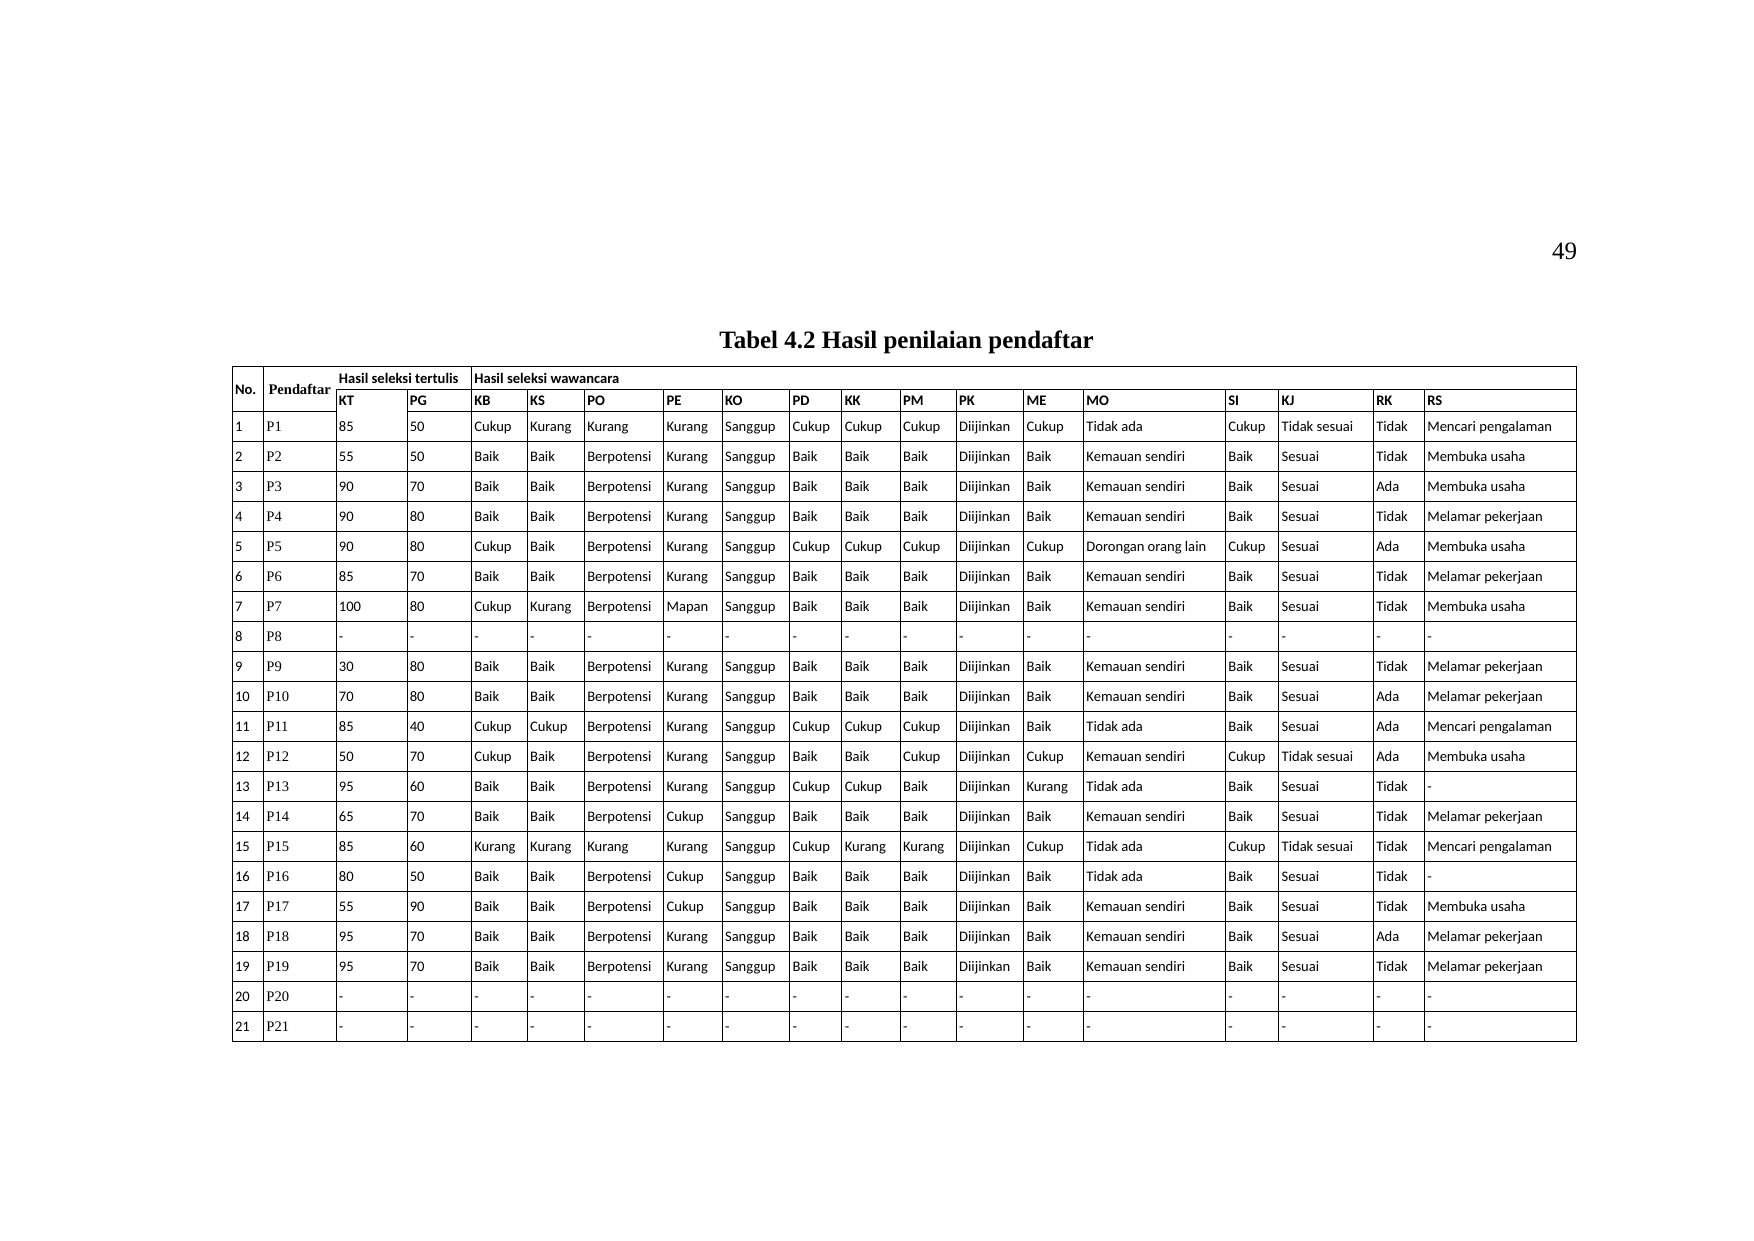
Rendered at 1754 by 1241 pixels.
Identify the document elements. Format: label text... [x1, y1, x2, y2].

table_cell 85 [337, 832, 407, 861]
table_cell Sesuai [1279, 592, 1373, 621]
table_cell 80 [408, 502, 471, 531]
table_cell Baik [472, 652, 527, 681]
table_cell Tidak sesuai [1279, 412, 1373, 441]
table_cell Baik [842, 652, 900, 681]
table_cell Baik [901, 652, 956, 681]
table_cell Sanggup [723, 442, 789, 471]
table_cell Ada [1374, 472, 1424, 501]
table_cell Baik [790, 922, 841, 951]
table_cell Tidak sesuai [1279, 832, 1373, 861]
table_cell Baik [472, 922, 527, 951]
table_cell Baik [1226, 652, 1278, 681]
table_cell 14 [233, 802, 263, 831]
table_cell - [1279, 1012, 1373, 1041]
table_cell PD [790, 390, 841, 411]
table_cell Kurang [528, 412, 584, 441]
table_cell Sanggup [723, 652, 789, 681]
table_cell Baik [472, 862, 527, 891]
table_cell Baik [901, 802, 956, 831]
table_cell KJ [1279, 390, 1373, 411]
table_cell - [842, 622, 900, 651]
table_cell Sanggup [723, 892, 789, 921]
table_cell Cukup [842, 772, 900, 801]
table_cell Sanggup [723, 532, 789, 561]
table_cell Baik [790, 442, 841, 471]
table_cell 80 [408, 682, 471, 711]
table_cell Baik [472, 562, 527, 591]
table_cell Cukup [664, 862, 722, 891]
table_cell Baik [842, 502, 900, 531]
table_cell Baik [472, 502, 527, 531]
table_cell 55 [337, 892, 407, 921]
table_cell Cukup [842, 412, 900, 441]
table_cell Tidak [1374, 802, 1424, 831]
table_cell P13 [264, 772, 336, 801]
table_cell Baik [790, 472, 841, 501]
table_cell Baik [472, 772, 527, 801]
table_cell Diijinkan [957, 412, 1023, 441]
table_cell Cukup [901, 412, 956, 441]
table_cell Sesuai [1279, 772, 1373, 801]
table_cell Mencari pengalaman [1425, 832, 1576, 861]
table_cell Baik [528, 562, 584, 591]
table_cell Tidak [1374, 892, 1424, 921]
table_cell - [1084, 1012, 1225, 1041]
table_cell Kemauan sendiri [1084, 922, 1225, 951]
table_cell Tidak [1374, 652, 1424, 681]
table_cell Baik [472, 472, 527, 501]
table_cell Baik [790, 502, 841, 531]
table_cell Sanggup [723, 562, 789, 591]
table_cell Tidak [1374, 412, 1424, 441]
table_cell - [1374, 622, 1424, 651]
table_cell Baik [842, 592, 900, 621]
table_cell 5 [233, 532, 263, 561]
table_cell Diijinkan [957, 742, 1023, 771]
table_cell Berpotensi [585, 772, 663, 801]
table_cell P2 [264, 442, 336, 471]
table_cell Baik [901, 862, 956, 891]
table_cell Cukup [472, 532, 527, 561]
table_cell 40 [408, 712, 471, 741]
table_cell Sanggup [723, 802, 789, 831]
table_cell Kemauan sendiri [1084, 502, 1225, 531]
table_cell Tidak ada [1084, 832, 1225, 861]
table_cell - [585, 982, 663, 1011]
table_cell Berpotensi [585, 712, 663, 741]
table_cell Kurang [901, 832, 956, 861]
table_cell Sesuai [1279, 472, 1373, 501]
table_header Hasil seleksi wawancara [472, 367, 1576, 389]
table_cell P12 [264, 742, 336, 771]
table_cell KO [723, 390, 789, 411]
table_cell 2 [233, 442, 263, 471]
table_cell 95 [337, 952, 407, 981]
table_cell 50 [408, 442, 471, 471]
table_cell 60 [408, 772, 471, 801]
table_cell Berpotensi [585, 892, 663, 921]
table_cell Diijinkan [957, 922, 1023, 951]
table_cell Baik [1024, 442, 1083, 471]
table_cell Baik [1024, 712, 1083, 741]
table_cell - [528, 982, 584, 1011]
table_cell KS [528, 390, 584, 411]
table_cell Kurang [664, 502, 722, 531]
table_cell Kurang [585, 412, 663, 441]
table_cell Sesuai [1279, 502, 1373, 531]
table_cell - [528, 622, 584, 651]
table_cell KB [472, 390, 527, 411]
table_cell Berpotensi [585, 442, 663, 471]
table_cell P3 [264, 472, 336, 501]
table_cell Membuka usaha [1425, 472, 1576, 501]
table_cell P9 [264, 652, 336, 681]
text Tabel 4.2 Hasil penilaian pendaftar [236, 325, 1577, 354]
table_cell Membuka usaha [1425, 892, 1576, 921]
table_cell 19 [233, 952, 263, 981]
table_cell - [1024, 982, 1083, 1011]
table_cell Tidak [1374, 772, 1424, 801]
table_cell Melamar pekerjaan [1425, 562, 1576, 591]
table_cell Baik [1024, 502, 1083, 531]
table_cell 12 [233, 742, 263, 771]
table_cell Baik [901, 592, 956, 621]
table_cell Tidak ada [1084, 772, 1225, 801]
table_cell Cukup [1024, 532, 1083, 561]
table_cell 70 [337, 682, 407, 711]
table_cell Sesuai [1279, 652, 1373, 681]
table_cell - [790, 622, 841, 651]
table_cell - [957, 982, 1023, 1011]
table_cell 85 [337, 562, 407, 591]
table_cell Baik [901, 682, 956, 711]
table_cell Baik [528, 742, 584, 771]
table_cell RS [1425, 390, 1576, 411]
table_cell Baik [901, 502, 956, 531]
table_cell - [337, 1012, 407, 1041]
table_cell Cukup [528, 712, 584, 741]
table_cell Kurang [664, 682, 722, 711]
table_cell Cukup [790, 532, 841, 561]
table_cell Sesuai [1279, 922, 1373, 951]
table_cell Diijinkan [957, 772, 1023, 801]
table_cell - [472, 1012, 527, 1041]
table_cell Baik [528, 442, 584, 471]
table_cell Baik [1226, 592, 1278, 621]
table_cell - [842, 1012, 900, 1041]
table_cell 70 [408, 802, 471, 831]
table_cell 80 [408, 592, 471, 621]
table_cell Baik [842, 862, 900, 891]
table_cell Cukup [901, 742, 956, 771]
table_cell Berpotensi [585, 502, 663, 531]
table_cell Baik [790, 682, 841, 711]
table_cell Sesuai [1279, 712, 1373, 741]
table_cell KT [337, 390, 407, 411]
table_cell Sanggup [723, 592, 789, 621]
table_cell Tidak ada [1084, 862, 1225, 891]
table_cell Baik [1226, 712, 1278, 741]
table_cell Melamar pekerjaan [1425, 652, 1576, 681]
table_cell Baik [528, 652, 584, 681]
table_cell PK [957, 390, 1023, 411]
table_cell Berpotensi [585, 862, 663, 891]
table_cell 90 [337, 502, 407, 531]
table_cell Cukup [472, 742, 527, 771]
table_cell Baik [901, 562, 956, 591]
table_cell Kemauan sendiri [1084, 802, 1225, 831]
table_cell MO [1084, 390, 1225, 411]
table_cell - [664, 622, 722, 651]
table_cell Diijinkan [957, 562, 1023, 591]
table_cell - [472, 622, 527, 651]
table_cell Baik [901, 772, 956, 801]
table_cell Tidak [1374, 952, 1424, 981]
table_cell Baik [472, 442, 527, 471]
table_cell - [1024, 1012, 1083, 1041]
table_cell Diijinkan [957, 592, 1023, 621]
table_cell Berpotensi [585, 562, 663, 591]
table_cell Cukup [472, 592, 527, 621]
table_cell Tidak [1374, 502, 1424, 531]
table_cell Baik [528, 922, 584, 951]
table_cell - [664, 982, 722, 1011]
table_cell Baik [1024, 862, 1083, 891]
table_cell Diijinkan [957, 862, 1023, 891]
table_cell Baik [472, 952, 527, 981]
table_cell Baik [790, 952, 841, 981]
table_cell Mencari pengalaman [1425, 712, 1576, 741]
table_cell Diijinkan [957, 652, 1023, 681]
table_cell Baik [901, 952, 956, 981]
table_cell Baik [842, 952, 900, 981]
table_cell Berpotensi [585, 802, 663, 831]
table_cell Baik [528, 892, 584, 921]
table_cell 9 [233, 652, 263, 681]
table_cell - [408, 982, 471, 1011]
table_cell Sanggup [723, 742, 789, 771]
table_cell Sanggup [723, 472, 789, 501]
table_cell Sanggup [723, 952, 789, 981]
table_cell Cukup [472, 412, 527, 441]
table_cell Baik [1226, 802, 1278, 831]
table_cell Baik [528, 772, 584, 801]
table_cell - [1084, 622, 1225, 651]
table_cell 90 [337, 532, 407, 561]
table_cell Baik [528, 532, 584, 561]
table_cell Melamar pekerjaan [1425, 502, 1576, 531]
table_cell - [1374, 982, 1424, 1011]
table_cell - [1425, 982, 1576, 1011]
table_cell P14 [264, 802, 336, 831]
table_cell - [901, 622, 956, 651]
table_cell Berpotensi [585, 472, 663, 501]
table_cell Kurang [664, 712, 722, 741]
table_cell Baik [901, 472, 956, 501]
table_cell Baik [528, 502, 584, 531]
table_cell Berpotensi [585, 682, 663, 711]
table_cell Diijinkan [957, 682, 1023, 711]
table_cell P21 [264, 1012, 336, 1041]
table_cell - [1279, 622, 1373, 651]
table_cell - [1425, 862, 1576, 891]
table_cell 95 [337, 922, 407, 951]
table_header Hasil seleksi tertulis [336, 367, 471, 389]
table_cell Cukup [1226, 412, 1278, 441]
table_cell Kurang [1024, 772, 1083, 801]
table_cell 80 [408, 652, 471, 681]
table_cell Ada [1374, 532, 1424, 561]
table_cell Kemauan sendiri [1084, 952, 1225, 981]
table_cell Cukup [790, 412, 841, 441]
table_cell Kurang [664, 922, 722, 951]
table_cell - [1425, 772, 1576, 801]
table_cell Membuka usaha [1425, 442, 1576, 471]
table_cell Sanggup [723, 412, 789, 441]
table_cell Kurang [528, 592, 584, 621]
table_cell Kurang [664, 442, 722, 471]
table_cell Kurang [664, 832, 722, 861]
table_cell Cukup [1024, 742, 1083, 771]
table_cell Kurang [664, 742, 722, 771]
table_cell Baik [1226, 682, 1278, 711]
table_cell 8 [233, 622, 263, 651]
table_cell Berpotensi [585, 592, 663, 621]
table_cell Baik [842, 562, 900, 591]
table_cell Baik [842, 682, 900, 711]
table_cell Sanggup [723, 772, 789, 801]
table_cell Cukup [1024, 412, 1083, 441]
table_cell Kurang [585, 832, 663, 861]
table_cell Cukup [901, 712, 956, 741]
table_cell Ada [1374, 682, 1424, 711]
table_cell - [901, 982, 956, 1011]
table_cell - [1374, 1012, 1424, 1041]
table_cell Sesuai [1279, 562, 1373, 591]
table_cell Kurang [842, 832, 900, 861]
table_cell Baik [472, 802, 527, 831]
table_cell Mapan [664, 592, 722, 621]
table_cell Cukup [790, 772, 841, 801]
table_cell 60 [408, 832, 471, 861]
table_cell 85 [337, 712, 407, 741]
table_cell Berpotensi [585, 742, 663, 771]
table_cell Berpotensi [585, 922, 663, 951]
table_cell 95 [337, 772, 407, 801]
table_cell Tidak [1374, 592, 1424, 621]
table_cell Diijinkan [957, 952, 1023, 981]
table_cell Kemauan sendiri [1084, 442, 1225, 471]
table_cell - [472, 982, 527, 1011]
table_cell Sanggup [723, 712, 789, 741]
table_cell P19 [264, 952, 336, 981]
table_cell Kurang [664, 652, 722, 681]
table_cell Sanggup [723, 862, 789, 891]
table_cell Diijinkan [957, 832, 1023, 861]
table_cell - [1226, 622, 1278, 651]
table_cell Tidak [1374, 562, 1424, 591]
table_cell Baik [1226, 562, 1278, 591]
table_cell - [723, 982, 789, 1011]
table_cell - [790, 1012, 841, 1041]
table_cell 6 [233, 562, 263, 591]
table_cell Tidak ada [1084, 712, 1225, 741]
table_cell Baik [472, 682, 527, 711]
table_cell Tidak [1374, 442, 1424, 471]
table_cell Baik [1226, 922, 1278, 951]
table_cell Berpotensi [585, 652, 663, 681]
table_cell Kemauan sendiri [1084, 652, 1225, 681]
table_cell Kurang [664, 532, 722, 561]
table_cell Kurang [528, 832, 584, 861]
table_cell Kemauan sendiri [1084, 472, 1225, 501]
table_cell Baik [790, 862, 841, 891]
table_cell Diijinkan [957, 502, 1023, 531]
table_cell 13 [233, 772, 263, 801]
table_cell 20 [233, 982, 263, 1011]
table_cell Sesuai [1279, 862, 1373, 891]
table_cell 50 [408, 412, 471, 441]
table_cell Sanggup [723, 682, 789, 711]
table_cell P11 [264, 712, 336, 741]
table_cell Baik [842, 742, 900, 771]
table_cell P7 [264, 592, 336, 621]
table_cell Kurang [664, 772, 722, 801]
table_cell 21 [233, 1012, 263, 1041]
table_cell Baik [842, 802, 900, 831]
table_cell P10 [264, 682, 336, 711]
table_cell - [664, 1012, 722, 1041]
table_cell - [528, 1012, 584, 1041]
table_cell Sesuai [1279, 682, 1373, 711]
table_cell P18 [264, 922, 336, 951]
table_cell Kemauan sendiri [1084, 682, 1225, 711]
table_cell 15 [233, 832, 263, 861]
table_cell 4 [233, 502, 263, 531]
table_cell Cukup [1226, 532, 1278, 561]
table_cell Sesuai [1279, 442, 1373, 471]
table_cell Ada [1374, 922, 1424, 951]
table_cell Sesuai [1279, 952, 1373, 981]
table_header Pendaftar [264, 367, 336, 411]
table_cell 7 [233, 592, 263, 621]
table_cell Tidak [1374, 862, 1424, 891]
table_cell KK [842, 390, 900, 411]
table_cell - [408, 1012, 471, 1041]
table_cell Kemauan sendiri [1084, 592, 1225, 621]
table_cell 70 [408, 742, 471, 771]
table_cell - [1425, 1012, 1576, 1041]
table_cell - [1226, 1012, 1278, 1041]
table_cell Cukup [664, 892, 722, 921]
table_cell Melamar pekerjaan [1425, 922, 1576, 951]
table_cell Cukup [790, 712, 841, 741]
table_cell 70 [408, 922, 471, 951]
table_cell - [1425, 622, 1576, 651]
table_cell P15 [264, 832, 336, 861]
table_cell Cukup [1226, 742, 1278, 771]
table_cell Ada [1374, 742, 1424, 771]
table_cell Cukup [842, 532, 900, 561]
table_cell Baik [842, 472, 900, 501]
table_cell Baik [901, 442, 956, 471]
table_cell Sanggup [723, 922, 789, 951]
table_cell - [337, 982, 407, 1011]
table_cell P17 [264, 892, 336, 921]
table_cell Baik [1024, 922, 1083, 951]
table_cell PM [901, 390, 956, 411]
table_cell Diijinkan [957, 892, 1023, 921]
table_cell Sanggup [723, 832, 789, 861]
table_cell 50 [337, 742, 407, 771]
table_cell Cukup [790, 832, 841, 861]
table_cell Diijinkan [957, 472, 1023, 501]
table_cell 30 [337, 652, 407, 681]
table_cell Baik [1024, 682, 1083, 711]
table_cell 17 [233, 892, 263, 921]
table_cell Diijinkan [957, 532, 1023, 561]
table_cell Membuka usaha [1425, 532, 1576, 561]
table_cell 70 [408, 952, 471, 981]
table_cell SI [1226, 390, 1278, 411]
table_cell Baik [472, 892, 527, 921]
table_cell Berpotensi [585, 952, 663, 981]
table_cell - [1279, 982, 1373, 1011]
table_cell Baik [1226, 472, 1278, 501]
table_cell Sesuai [1279, 802, 1373, 831]
table_cell - [901, 1012, 956, 1041]
table_cell - [842, 982, 900, 1011]
table_cell Melamar pekerjaan [1425, 682, 1576, 711]
table_cell Baik [528, 472, 584, 501]
table_cell P16 [264, 862, 336, 891]
table_cell Baik [1024, 562, 1083, 591]
table_cell Membuka usaha [1425, 592, 1576, 621]
table_cell Baik [790, 592, 841, 621]
table_cell 50 [408, 862, 471, 891]
table_cell ME [1024, 390, 1083, 411]
table_cell Kurang [664, 562, 722, 591]
table_cell Baik [1024, 892, 1083, 921]
table_cell 70 [408, 472, 471, 501]
table_cell - [723, 1012, 789, 1041]
table_cell 16 [233, 862, 263, 891]
table_cell - [1084, 982, 1225, 1011]
table_cell - [585, 1012, 663, 1041]
table_cell - [408, 622, 471, 651]
table_cell Baik [790, 802, 841, 831]
table_cell Kemauan sendiri [1084, 562, 1225, 591]
table_cell Cukup [842, 712, 900, 741]
table_cell Tidak ada [1084, 412, 1225, 441]
table_cell Kurang [664, 412, 722, 441]
table_cell Kurang [472, 832, 527, 861]
table_cell 18 [233, 922, 263, 951]
table_cell P5 [264, 532, 336, 561]
table_cell Baik [1226, 892, 1278, 921]
table_cell 70 [408, 562, 471, 591]
table_cell Baik [1226, 862, 1278, 891]
table_cell - [337, 622, 407, 651]
table_cell 90 [337, 472, 407, 501]
table_cell Tidak [1374, 832, 1424, 861]
table_cell Kemauan sendiri [1084, 892, 1225, 921]
table_cell Baik [842, 442, 900, 471]
table_cell 80 [337, 862, 407, 891]
table_cell Baik [842, 922, 900, 951]
table_cell - [1024, 622, 1083, 651]
table_cell Baik [790, 742, 841, 771]
table_cell Melamar pekerjaan [1425, 802, 1576, 831]
table_cell Baik [528, 682, 584, 711]
table_cell Baik [790, 892, 841, 921]
table_cell Baik [1024, 652, 1083, 681]
table_cell P6 [264, 562, 336, 591]
table_cell Cukup [901, 532, 956, 561]
table_cell Baik [528, 862, 584, 891]
table_cell Baik [1024, 802, 1083, 831]
table_cell Baik [1226, 442, 1278, 471]
table_cell PG [408, 390, 471, 411]
table_cell Baik [528, 802, 584, 831]
table_cell - [957, 1012, 1023, 1041]
table_cell Sanggup [723, 502, 789, 531]
table_cell Ada [1374, 712, 1424, 741]
table_cell Baik [528, 952, 584, 981]
table_cell Cukup [664, 802, 722, 831]
table_cell Kurang [664, 472, 722, 501]
table_cell PO [585, 390, 663, 411]
table_cell Diijinkan [957, 802, 1023, 831]
table_cell Sesuai [1279, 532, 1373, 561]
table_cell - [723, 622, 789, 651]
table_header No. [233, 367, 263, 411]
table_cell Diijinkan [957, 712, 1023, 741]
table_cell 65 [337, 802, 407, 831]
table_cell Baik [901, 922, 956, 951]
table_cell - [585, 622, 663, 651]
table_cell RK [1374, 390, 1424, 411]
table_cell Tidak sesuai [1279, 742, 1373, 771]
table_cell Melamar pekerjaan [1425, 952, 1576, 981]
table_cell 1 [233, 412, 263, 441]
table_cell Kemauan sendiri [1084, 742, 1225, 771]
table_cell Membuka usaha [1425, 742, 1576, 771]
table_cell - [790, 982, 841, 1011]
table_cell Cukup [472, 712, 527, 741]
table_cell - [1226, 982, 1278, 1011]
table_cell Baik [1024, 592, 1083, 621]
table_cell Cukup [1024, 832, 1083, 861]
table_cell Baik [901, 892, 956, 921]
table_cell PE [664, 390, 722, 411]
table_cell 11 [233, 712, 263, 741]
table_cell Baik [1226, 952, 1278, 981]
table_cell P1 [264, 412, 336, 441]
table_cell Diijinkan [957, 442, 1023, 471]
table_cell Dorongan orang lain [1084, 532, 1225, 561]
table_cell Baik [790, 562, 841, 591]
table_cell Mencari pengalaman [1425, 412, 1576, 441]
table_cell Kurang [664, 952, 722, 981]
table_cell Sesuai [1279, 892, 1373, 921]
table_cell Baik [1226, 772, 1278, 801]
table_cell Berpotensi [585, 532, 663, 561]
table_cell Baik [1226, 502, 1278, 531]
table_cell Cukup [1226, 832, 1278, 861]
table_cell P8 [264, 622, 336, 651]
table_cell Baik [1024, 952, 1083, 981]
table_cell P20 [264, 982, 336, 1011]
table_cell - [957, 622, 1023, 651]
table_cell 90 [408, 892, 471, 921]
table_cell 55 [337, 442, 407, 471]
table_cell P4 [264, 502, 336, 531]
table_cell Baik [1024, 472, 1083, 501]
table_cell 3 [233, 472, 263, 501]
table_cell Baik [842, 892, 900, 921]
table_cell 80 [408, 532, 471, 561]
table_cell Baik [790, 652, 841, 681]
table_cell 100 [337, 592, 407, 621]
table_cell 85 [337, 411, 407, 441]
table_cell 10 [233, 682, 263, 711]
